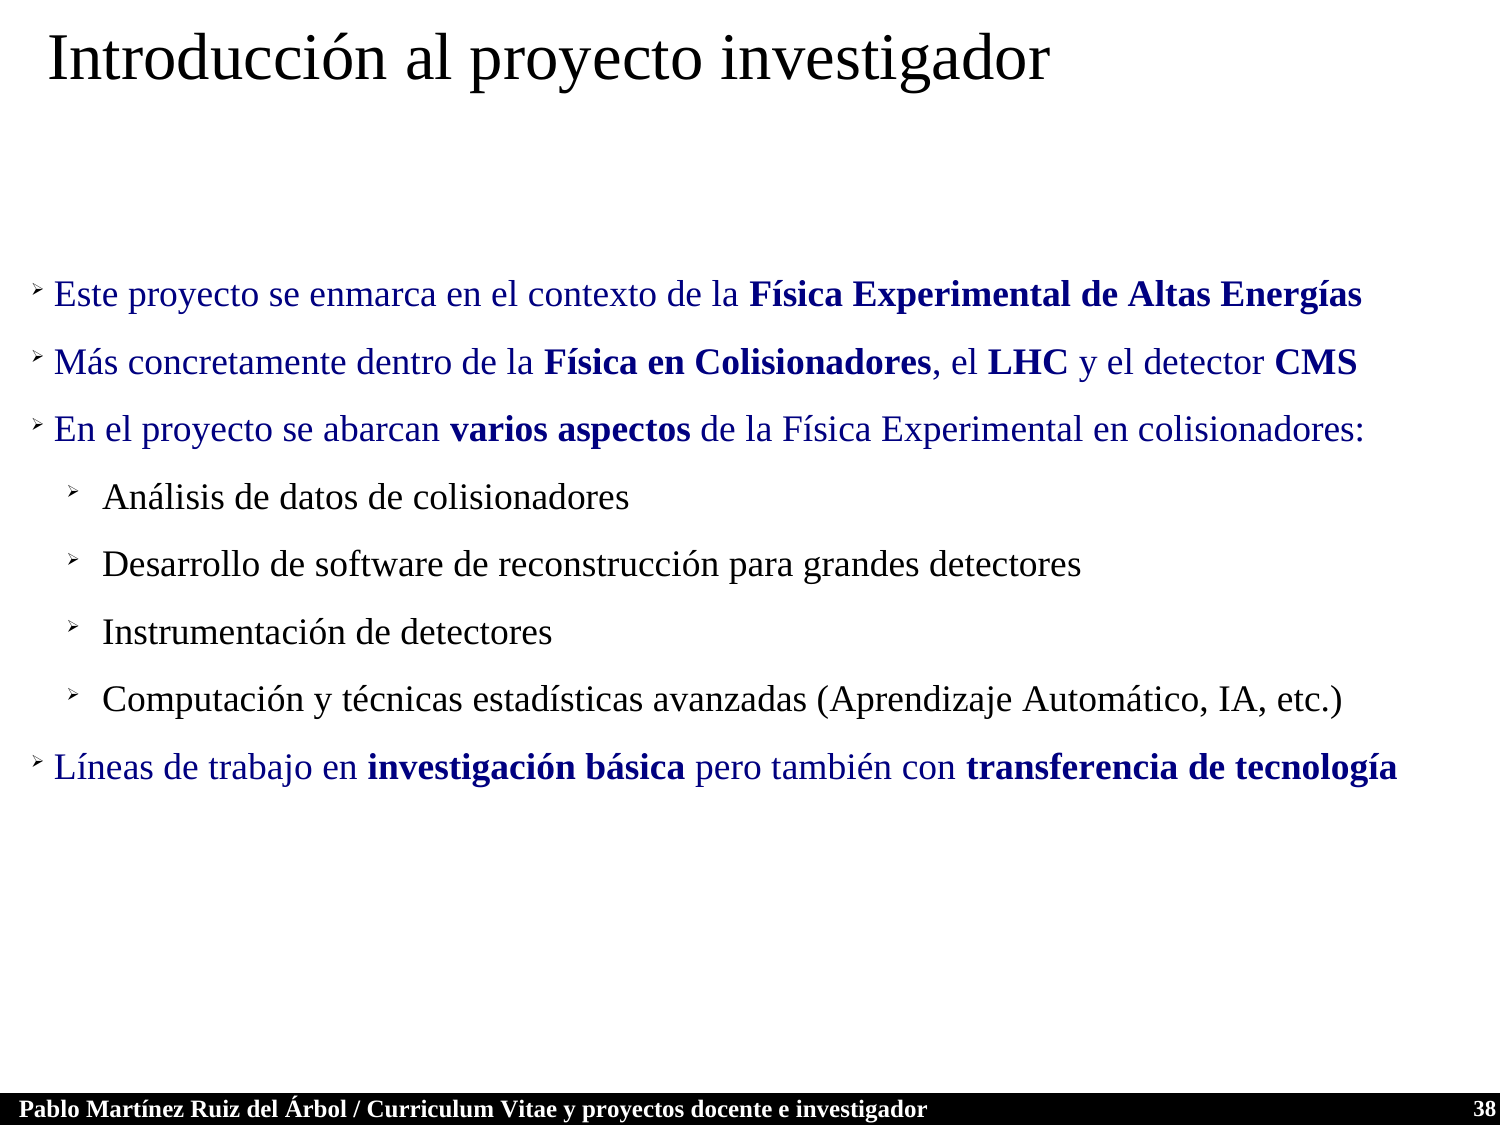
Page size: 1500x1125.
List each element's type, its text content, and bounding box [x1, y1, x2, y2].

text_box Introducción al proyecto investigador [4, 3, 1096, 111]
text_box Este proyecto se enmarca en el contexto de la Física Experimental de Altas Energías Más concretamente dentro de la Física en Colisionadores, el LHC y el detector CMS En el proyecto se abarcan varios aspectos de la Física Experimental en colisionadores: Análisis de datos de colisionadores Desarrollo de software de reconstrucción para grandes detectores Instrumentación de detectores Computación y técnicas estadísticas avanzadas (Aprendizaje Automático, IA, etc.) Líneas de trabajo en investigación básica pero también con transferencia de tecnología [11, 234, 1500, 886]
